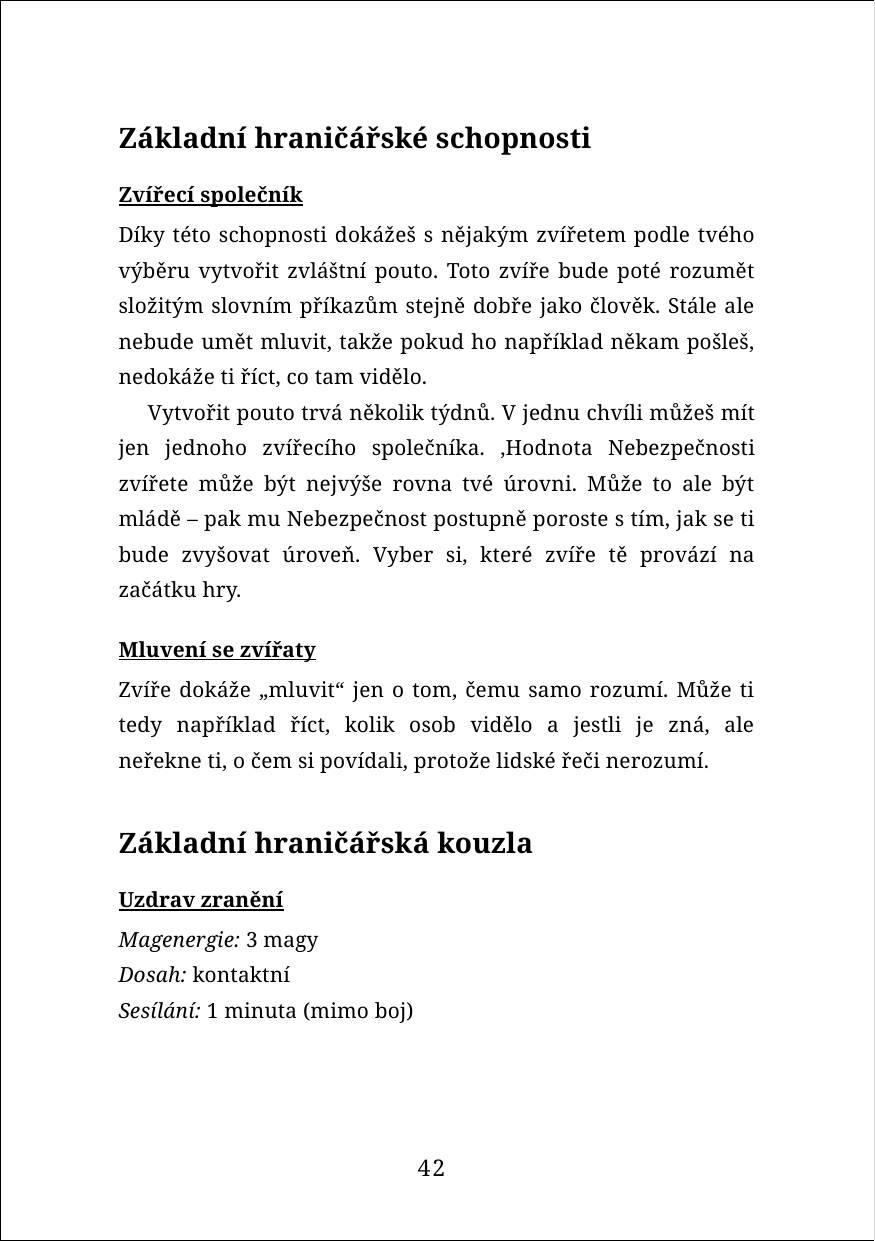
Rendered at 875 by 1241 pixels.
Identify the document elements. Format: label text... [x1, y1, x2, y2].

subtitle Zvířecí společník [118, 180, 756, 209]
subtitle Uzdrav zranění [118, 885, 756, 913]
text Díky této schopnosti dokážeš s nějakým zvířetem podle tvého výběru vytvořit zvláštní pouto. Toto zvíře bude poté rozumět složitým slovním příkazům stejně dobře jako člověk. Stále ale nebude umět mluvit, takže pokud ho například někam pošleš, nedokáže ti říct, co tam vidělo. Vytvořit pouto trvá několik týdnů. V jednu chvíli můžeš mít jen jednoho zvířecího společníka. ‚Hodnota Nebezpečnosti zvířete může být nejvýše rovna tvé úrovni. Může to ale být mládě – pak mu Nebezpečnost postupně poroste s tím, jak se ti bude zvyšovat úroveň. Vyber si, které zvíře tě provází na začátku hry. [118, 220, 756, 604]
text Magenergie: 3 magy Dosah: kontaktní Sesílání: 1 minuta (mimo boj) [118, 925, 756, 1024]
subtitle Základní hraničářská kouzla [118, 823, 756, 861]
subtitle Základní hraničářské schopnosti [118, 118, 756, 157]
subtitle Mluvení se zvířaty [118, 635, 756, 663]
text Zvíře dokáže „mluvit“ jen o tom, čemu samo rozumí. Může ti tedy například říct, kolik osob vidělo a jestli je zná, ale neřekne ti, o čem si povídali, protože lidské řeči nerozumí. [118, 675, 756, 774]
